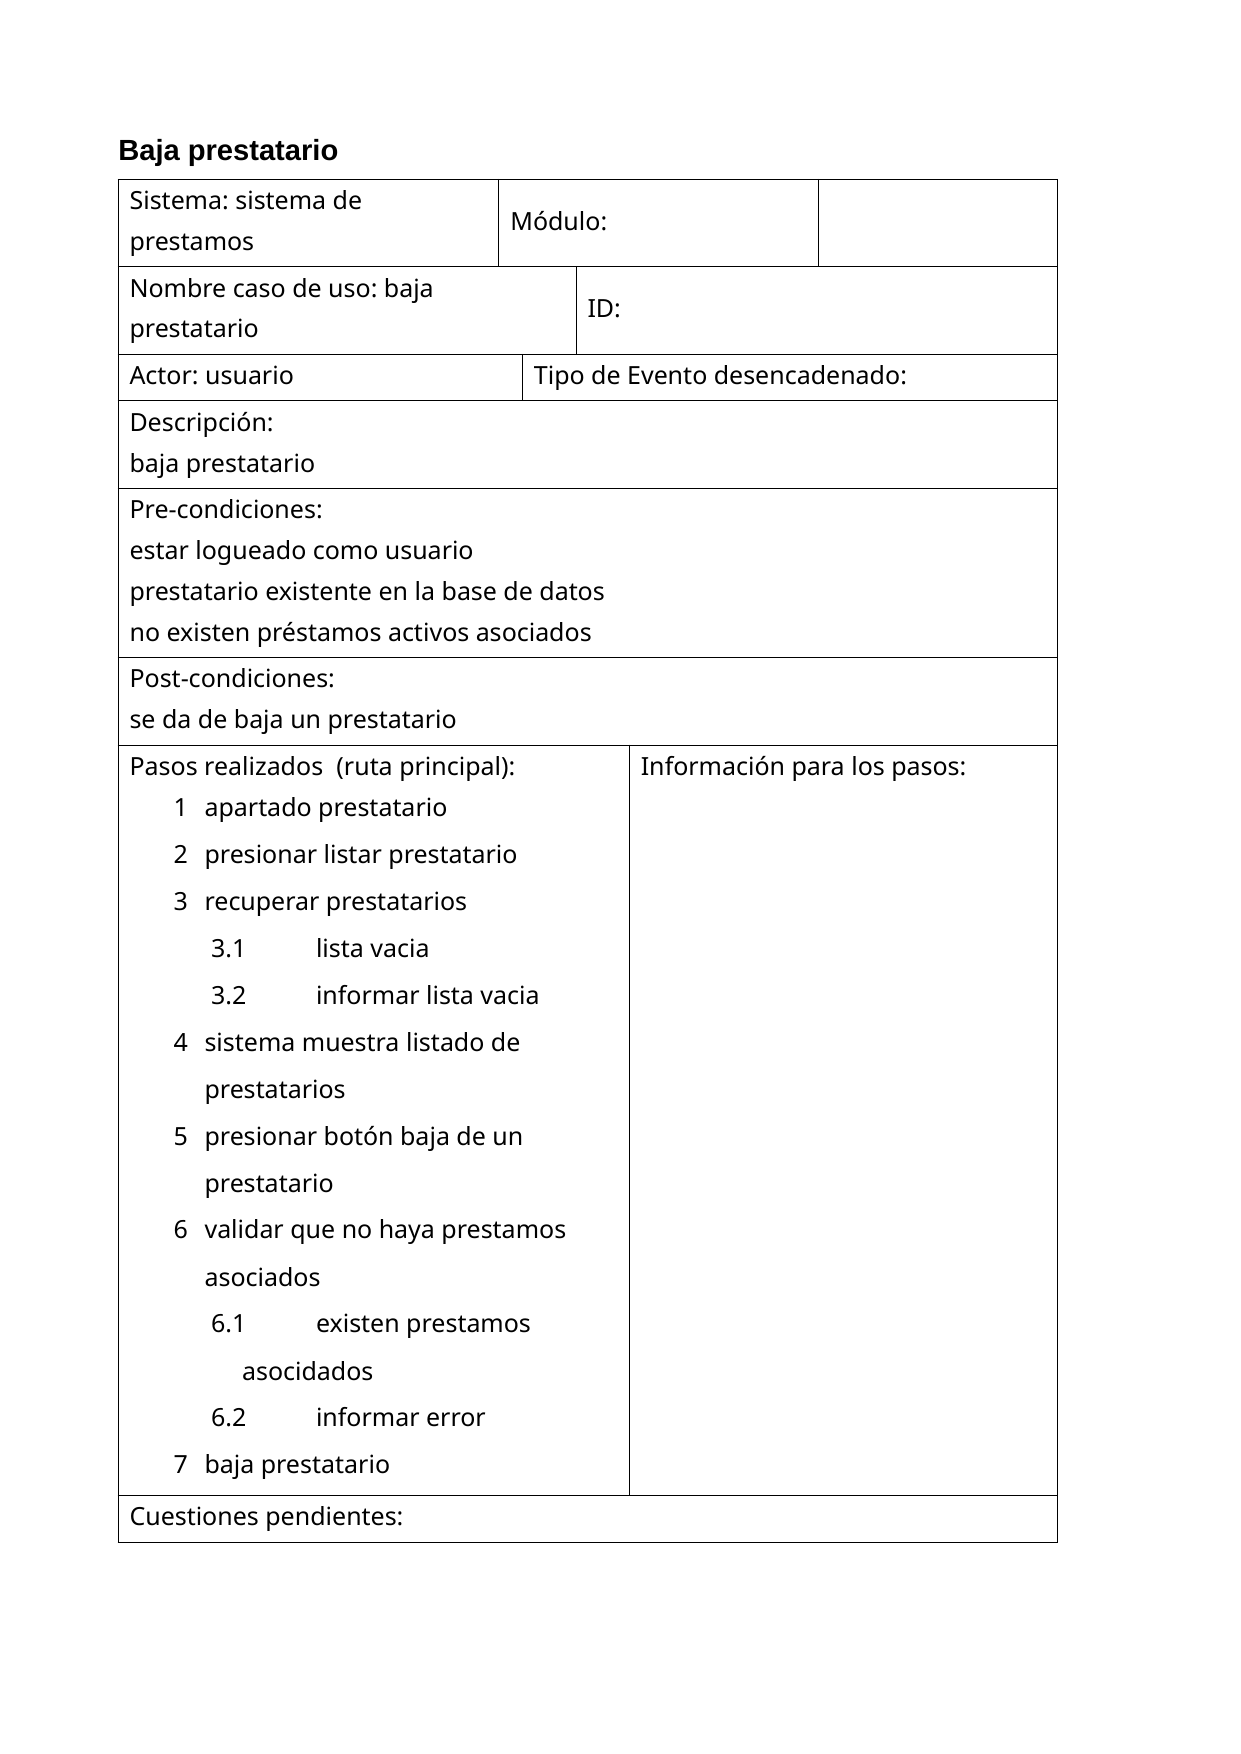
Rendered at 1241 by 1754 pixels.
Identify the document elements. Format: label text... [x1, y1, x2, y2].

table_cell Descripción: baja prestatario [119, 401, 1057, 488]
table_cell Cuestiones pendientes: [119, 1496, 1057, 1542]
table_header Módulo: [499, 180, 818, 266]
table_header [819, 180, 1057, 266]
table_cell ID: [577, 267, 1057, 354]
table_cell Información para los pasos: [630, 746, 1057, 1495]
table_header Sistema: sistema de prestamos [119, 180, 498, 266]
table_cell Pasos realizados (ruta principal): apartado prestatario presionar listar prestatario recuperar prestatarios lista vacia informar lista vacia sistema muestra listado de prestatarios presionar botón baja de un prestatario validar que no haya prestamos asociados existen prestamos asocidados informar error baja prestatario [119, 746, 629, 1495]
table_cell Actor: usuario [119, 355, 522, 400]
subtitle Baja prestatario [118, 133, 1122, 166]
table_cell Tipo de Evento desencadenado: [523, 355, 1057, 400]
table_cell Nombre caso de uso: baja prestatario [119, 267, 576, 354]
table_cell Post-condiciones: se da de baja un prestatario [119, 658, 1057, 744]
table_cell Pre-condiciones: estar logueado como usuario prestatario existente en la base de datos no existen préstamos activos asociados [119, 489, 1057, 657]
